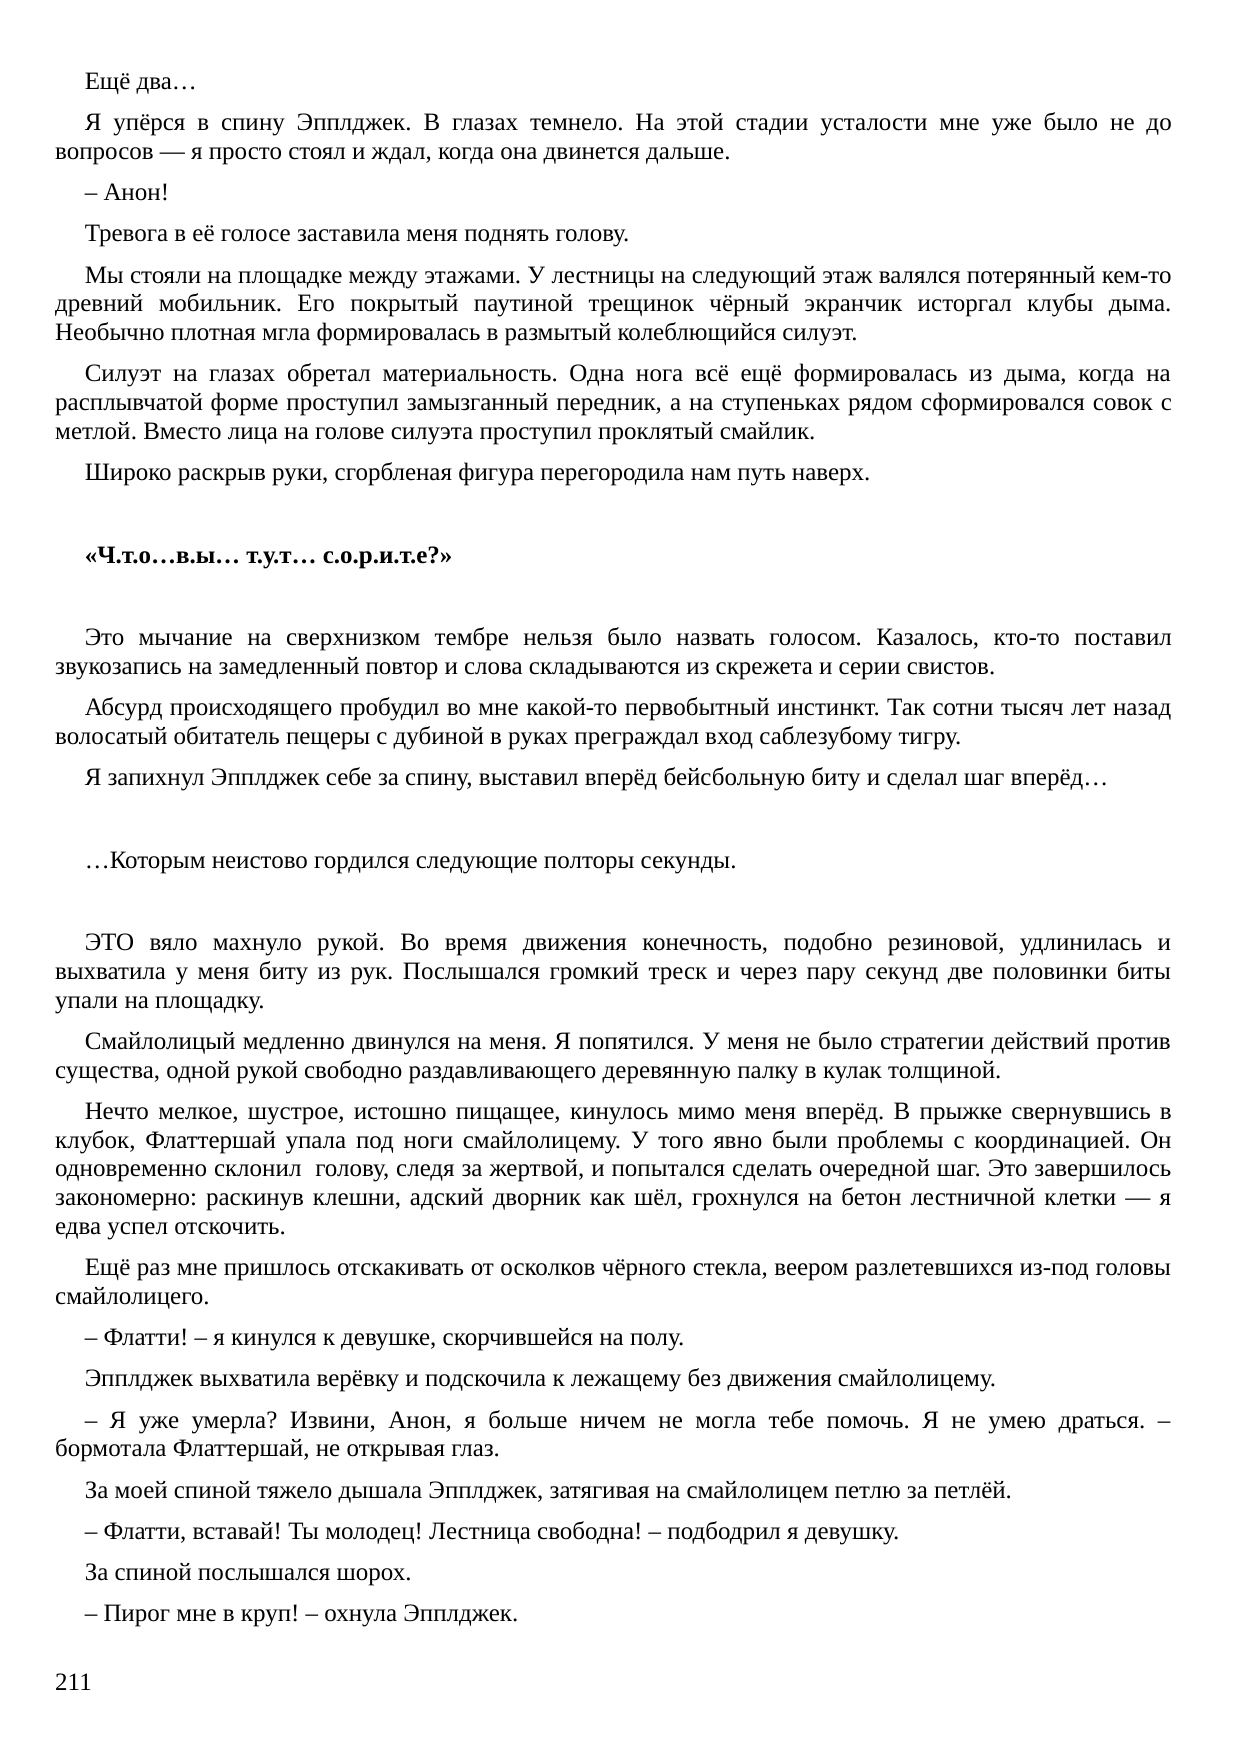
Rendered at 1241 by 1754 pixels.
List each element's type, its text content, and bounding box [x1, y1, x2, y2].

text Я упёрся в спину Эпплджек. В глазах темнело. На этой стадии усталости мне уже было не до вопросов — я просто стоял и ждал, когда она двинется дальше. [55, 107, 1173, 165]
text – Анон! [55, 177, 1173, 206]
text – Флатти, вставай! Ты молодец! Лестница свободна! – подбодрил я девушку. [55, 1516, 1173, 1545]
text Широко раскрыв руки, сгорбленая фигура перегородила нам путь наверх. [55, 457, 1173, 486]
text Мы стояли на площадке между этажами. У лестницы на следующий этаж валялся потерянный кем-то древний мобильник. Его покрытый паутиной трещинок чёрный экранчик исторгал клубы дыма. Необычно плотная мгла формировалась в размытый колеблющийся силуэт. [55, 260, 1173, 346]
text Смайлолицый медленно двинулся на меня. Я попятился. У меня не было стратегии действий против существа, одной рукой свободно раздавливающего деревянную палку в кулак толщиной. [55, 1026, 1173, 1083]
text Это мычание на сверхнизком тембре нельзя было назвать голосом. Казалось, кто-то поставил звукозапись на замедленный повтор и слова складываются из скрежета и серии свистов. [55, 622, 1173, 680]
text «Ч.т.о…в.ы… т.у.т… с.о.р.и.т.е?» [55, 540, 1173, 568]
text Абсурд происходящего пробудил во мне какой-то первобытный инстинкт. Так сотни тысяч лет назад волосатый обитатель пещеры с дубиной в руках преграждал вход саблезубому тигру. [55, 692, 1173, 750]
text Ещё раз мне пришлось отскакивать от осколков чёрного стекла, веером разлетевшихся из-под головы смайлолицего. [55, 1252, 1173, 1310]
text …Которым неистово гордился следующие полторы секунды. [55, 845, 1173, 873]
text Эпплджек выхватила верёвку и подскочила к лежащему без движения смайлолицему. [55, 1363, 1173, 1392]
text Нечто мелкое, шустрое, истошно пищащее, кинулось мимо меня вперёд. В прыжке свернувшись в клубок, Флаттершай упала под ноги смайлолицему. У того явно были проблемы с координацией. Он одновременно склонил голову, следя за жертвой, и попытался сделать очередной шаг. Это завершилось закономерно: раскинув клешни, адский дворник как шёл, грохнулся на бетон лестничной клетки — я едва успел отскочить. [55, 1096, 1173, 1240]
text ЭТО вяло махнуло рукой. Во время движения конечность, подобно резиновой, удлинилась и выхватила у меня биту из рук. Послышался громкий треск и через пару секунд две половинки биты упали на площадку. [55, 927, 1173, 1013]
text За моей спиной тяжело дышала Эпплджек, затягивая на смайлолицем петлю за петлёй. [55, 1475, 1173, 1503]
text – Пирог мне в круп! – охнула Эпплджек. [55, 1598, 1173, 1627]
text – Я уже умерла? Извини, Анон, я больше ничем не могла тебе помочь. Я не умею драться. – бормотала Флаттершай, не открывая глаз. [55, 1405, 1173, 1462]
text Силуэт на глазах обретал материальность. Одна нога всё ещё формировалась из дыма, когда на расплывчатой форме проступил замызганный передник, а на ступеньках рядом сформировался совок с метлой. Вместо лица на голове силуэта проступил проклятый смайлик. [55, 358, 1173, 445]
text – Флатти! – я кинулся к девушке, скорчившейся на полу. [55, 1322, 1173, 1351]
text Тревога в её голосе заставила меня поднять голову. [55, 218, 1173, 247]
text Я запихнул Эпплджек себе за спину, выставил вперёд бейсбольную биту и сделал шаг вперёд… [55, 762, 1173, 791]
text Ещё два… [55, 66, 1173, 95]
text За спиной послышался шорох. [55, 1557, 1173, 1586]
